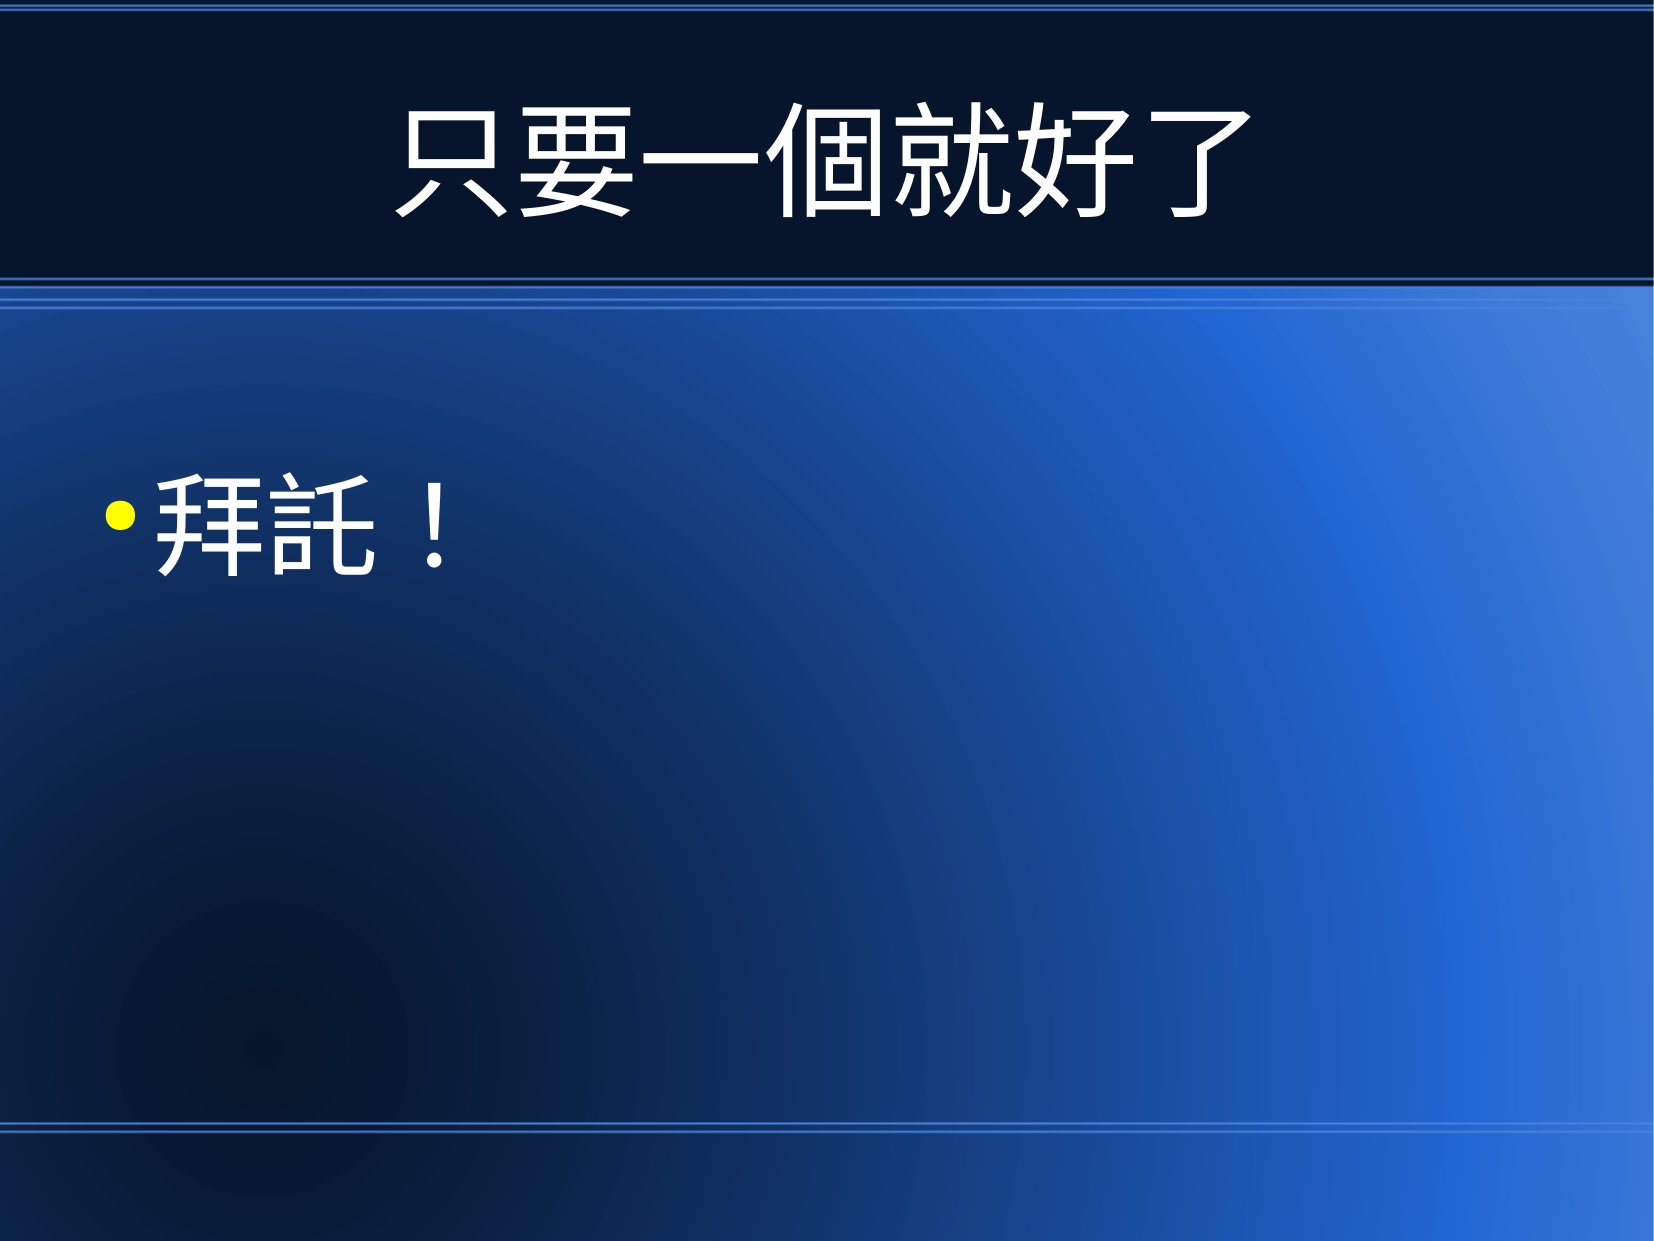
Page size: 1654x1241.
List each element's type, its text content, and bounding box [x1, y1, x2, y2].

picture [0, 0, 1654, 1241]
list 拜託！ [82, 355, 1571, 1241]
title 只要一個就好了 [82, 49, 1571, 257]
